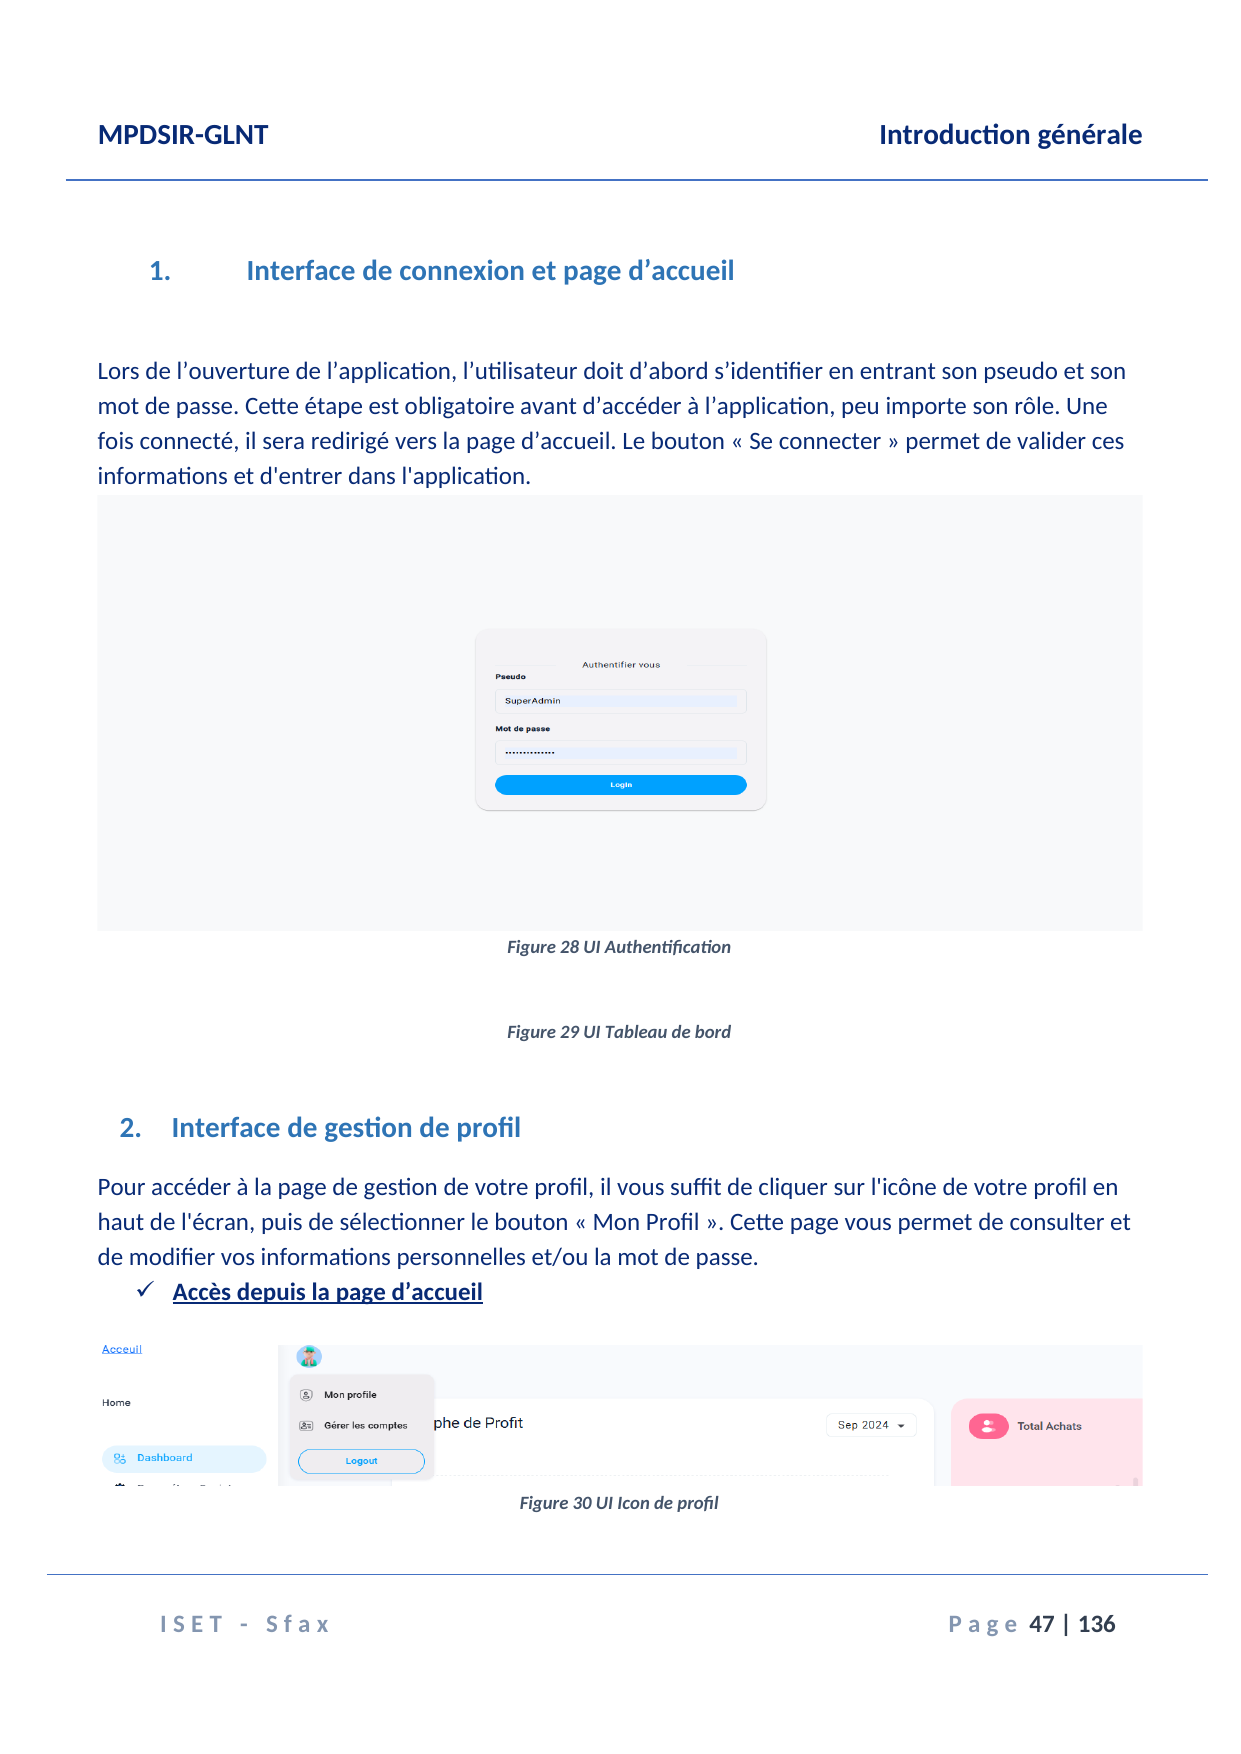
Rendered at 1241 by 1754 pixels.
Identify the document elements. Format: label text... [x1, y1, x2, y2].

text Figure 30 UI Icon de profil [97, 1491, 1143, 1514]
subtitle Interface de connexion et page d’accueil [171, 252, 1143, 288]
text Figure 28 UI Authentification [97, 936, 1143, 958]
text Figure 29 UI Tableau de bord [97, 1020, 1143, 1043]
list Accès depuis la page d’accueil [135, 1276, 1143, 1306]
subtitle Interface de gestion de profil [142, 1109, 1143, 1145]
text Pour accéder à la page de gestion de votre profil, il vous suffit de cliquer sur l'icône de votre profil en haut de l'écran, puis de sélectionner le bouton « Mon Profil ». Cette page vous permet de consulter et de modifier vos informations personnelles et/ou la mot de passe. [97, 1171, 1143, 1271]
text Lors de l’ouverture de l’application, l’utilisateur doit d’abord s’identifier en entrant son pseudo et son mot de passe. Cette étape est obligatoire avant d’accéder à l’application, peu importe son rôle. Une fois connecté, il sera redirigé vers la page d’accueil. Le bouton « Se connecter » permet de valider ces informations et d'entrer dans l'application. [97, 355, 1143, 491]
